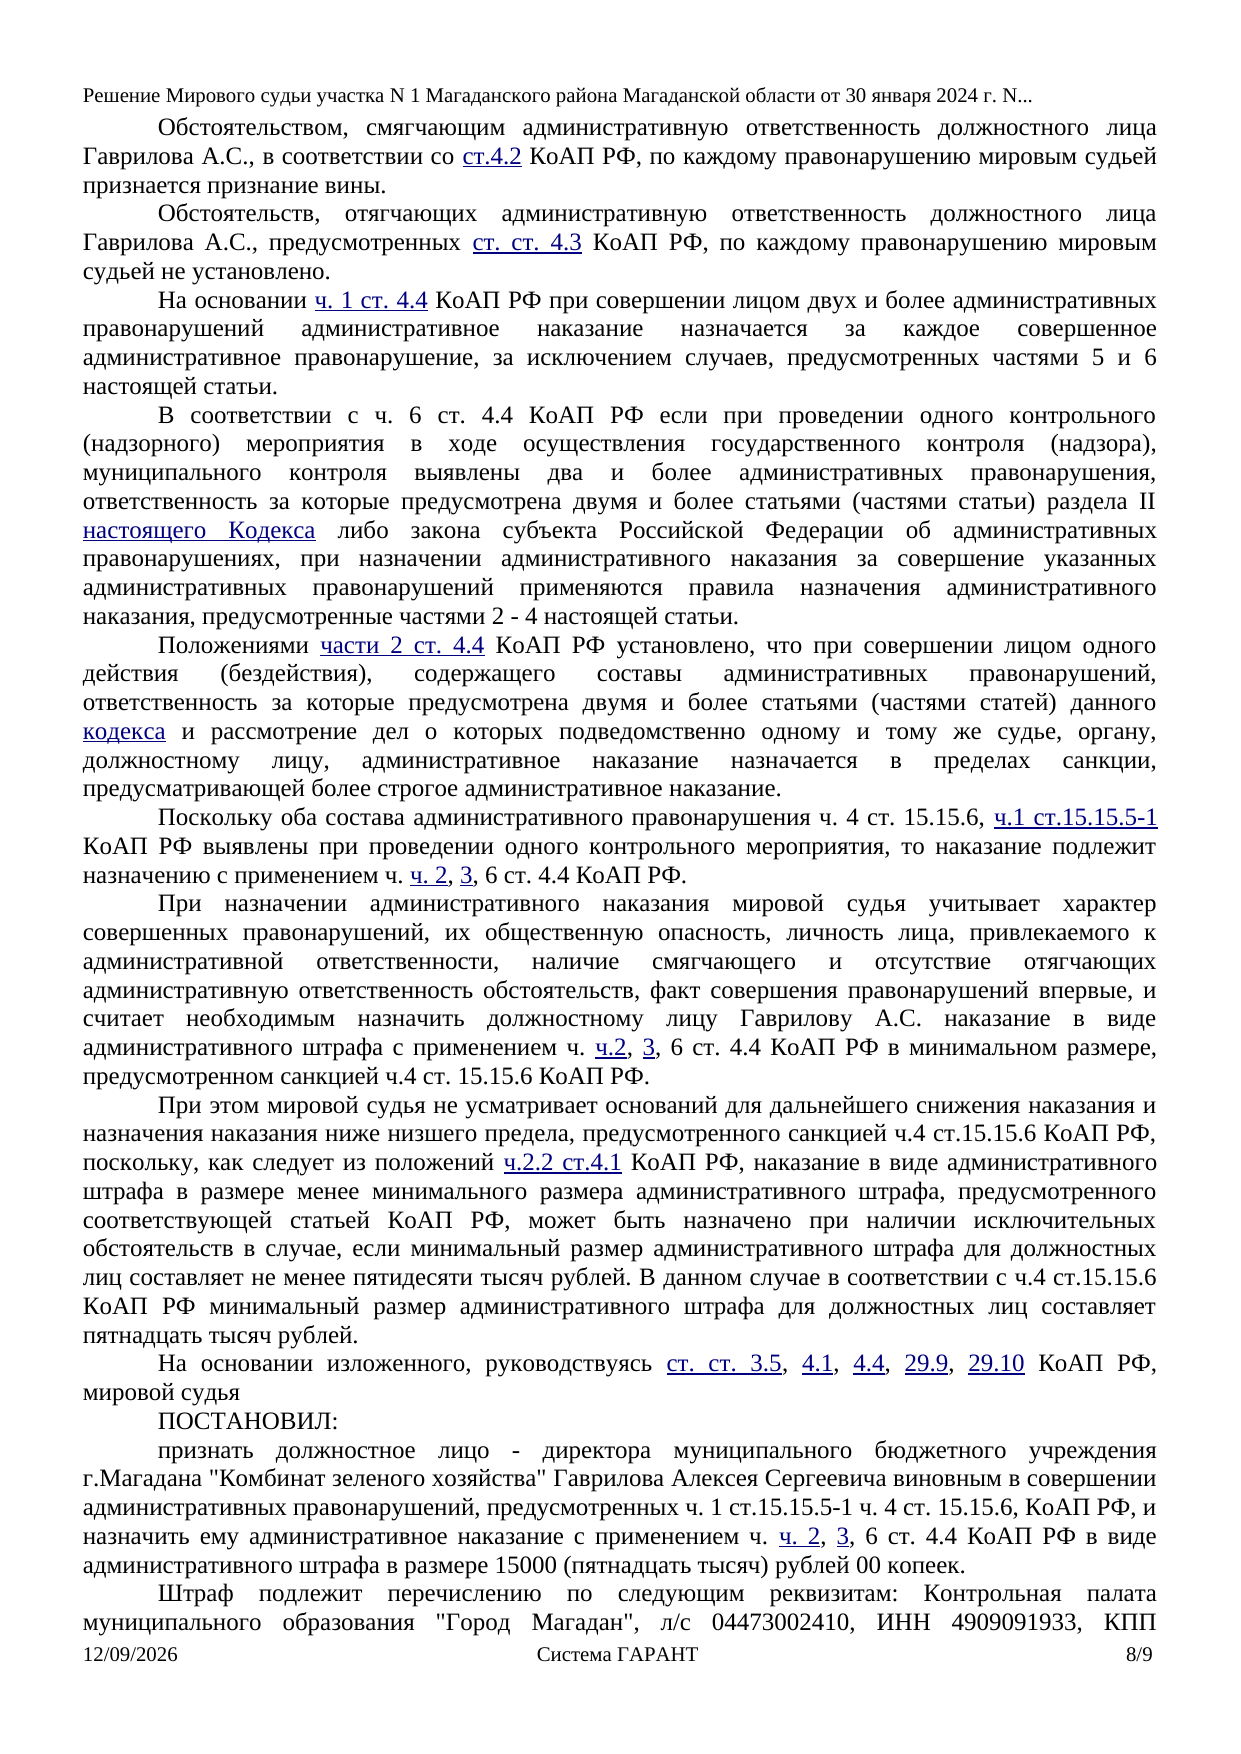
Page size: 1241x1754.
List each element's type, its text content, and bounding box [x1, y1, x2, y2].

text признать должностное лицо - директора муниципального бюджетного учреждения г.Магадана "Комбинат зеленого хозяйства" Гаврилова Алексея Сергеевича виновным в совершении административных правонарушений, предусмотренных ч. 1 ст.15.15.5-1 ч. 4 ст. 15.15.6, КоАП РФ, и назначить ему административное наказание с применением ч. ч. 2, 3, 6 ст. 4.4 КоАП РФ в виде административного штрафа в размере 15000 (пятнадцать тысяч) рублей 00 копеек. [83, 1435, 1157, 1578]
text В соответствии с ч. 6 ст. 4.4 КоАП РФ если при проведении одного контрольного (надзорного) мероприятия в ходе осуществления государственного контроля (надзора), муниципального контроля выявлены два и более административных правонарушения, ответственность за которые предусмотрена двумя и более статьями (частями статьи) раздела II настоящего Кодекса либо закона субъекта Российской Федерации об административных правонарушениях, при назначении административного наказания за совершение указанных административных правонарушений применяются правила назначения административного наказания, предусмотренные частями 2 - 4 настоящей статьи. [83, 400, 1157, 630]
text Обстоятельств, отягчающих административную ответственность должностного лица Гаврилова А.С., предусмотренных ст. ст. 4.3 КоАП РФ, по каждому правонарушению мировым судьей не установлено. [83, 198, 1157, 285]
text Поскольку оба состава административного правонарушения ч. 4 ст. 15.15.6, ч.1 ст.15.15.5-1 КоАП РФ выявлены при проведении одного контрольного мероприятия, то наказание подлежит назначению с применением ч. ч. 2, 3, 6 ст. 4.4 КоАП РФ. [83, 802, 1157, 888]
text Положениями части 2 ст. 4.4 КоАП РФ установлено, что при совершении лицом одного действия (бездействия), содержащего составы административных правонарушений, ответственность за которые предусмотрена двумя и более статьями (частями статей) данного кодекса и рассмотрение дел о которых подведомственно одному и тому же судье, органу, должностному лицу, административное наказание назначается в пределах санкции, предусматривающей более строгое административное наказание. [83, 630, 1157, 802]
text ПОСТАНОВИЛ: [83, 1406, 1157, 1435]
text Штраф подлежит перечислению по следующим реквизитам: Контрольная палата муниципального образования "Город Магадан", л/с 04473002410, ИНН 4909091933, КПП [83, 1578, 1157, 1636]
text При этом мировой судья не усматривает оснований для дальнейшего снижения наказания и назначения наказания ниже низшего предела, предусмотренного санкцией ч.4 ст.15.15.6 КоАП РФ, поскольку, как следует из положений ч.2.2 ст.4.1 КоАП РФ, наказание в виде административного штрафа в размере менее минимального размера административного штрафа, предусмотренного соответствующей статьей КоАП РФ, может быть назначено при наличии исключительных обстоятельств в случае, если минимальный размер административного штрафа для должностных лиц составляет не менее пятидесяти тысяч рублей. В данном случае в соответствии с ч.4 ст.15.15.6 КоАП РФ минимальный размер административного штрафа для должностных лиц составляет пятнадцать тысяч рублей. [83, 1090, 1157, 1348]
text При назначении административного наказания мировой судья учитывает характер совершенных правонарушений, их общественную опасность, личность лица, привлекаемого к административной ответственности, наличие смягчающего и отсутствие отягчающих административную ответственность обстоятельств, факт совершения правонарушений впервые, и считает необходимым назначить должностному лицу Гаврилову А.С. наказание в виде административного штрафа с применением ч. ч.2, 3, 6 ст. 4.4 КоАП РФ в минимальном размере, предусмотренном санкцией ч.4 ст. 15.15.6 КоАП РФ. [83, 888, 1157, 1090]
text На основании ч. 1 ст. 4.4 КоАП РФ при совершении лицом двух и более административных правонарушений административное наказание назначается за каждое совершенное административное правонарушение, за исключением случаев, предусмотренных частями 5 и 6 настоящей статьи. [83, 285, 1157, 400]
text На основании изложенного, руководствуясь ст. ст. 3.5, 4.1, 4.4, 29.9, 29.10 КоАП РФ, мировой судья [83, 1348, 1157, 1406]
text Обстоятельством, смягчающим административную ответственность должностного лица Гаврилова А.С., в соответствии со ст.4.2 КоАП РФ, по каждому правонарушению мировым судьей признается признание вины. [83, 112, 1157, 198]
